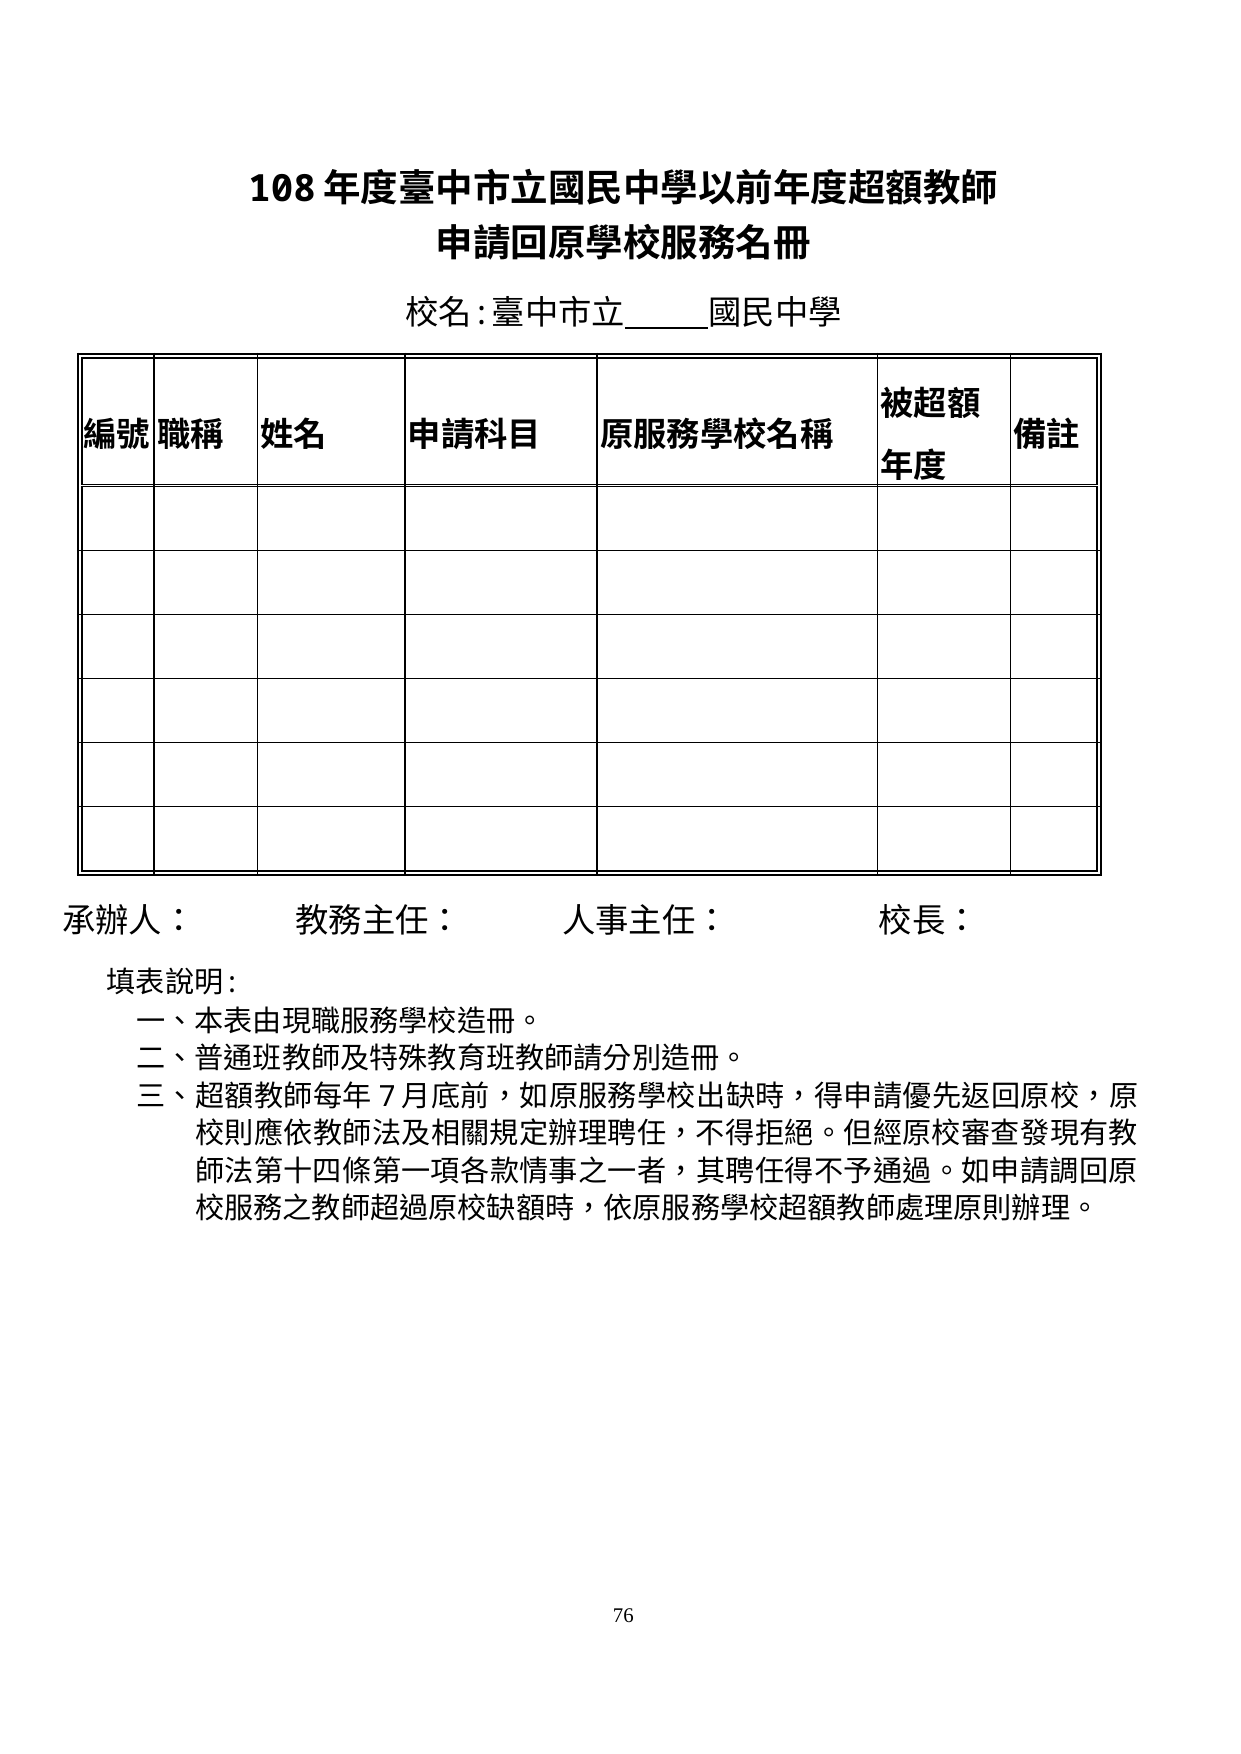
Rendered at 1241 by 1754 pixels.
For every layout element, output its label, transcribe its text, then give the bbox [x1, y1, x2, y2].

text 三、超額教師每年7月底前，如原服務學校出缺時，得申請優先返回原校，原校則應依教師法及相關規定辦理聘任，不得拒絕。但經原校審查發現有教師法第十四條第一項各款情事之一者，其聘任得不予通過。如申請調回原校服務之教師超過原校缺額時，依原服務學校超額教師處理原則辦理。 [136, 1076, 1140, 1226]
table_cell [83, 615, 153, 678]
table_cell [258, 807, 404, 870]
table_cell [878, 807, 1010, 870]
table_cell [1011, 551, 1096, 614]
table_cell [155, 487, 257, 549]
table_header 編號 [83, 359, 153, 484]
table_cell [406, 743, 596, 806]
text 二、普通班教師及特殊教育班教師請分別造冊。 [136, 1039, 1140, 1076]
table_cell [406, 807, 596, 870]
table_cell [258, 679, 404, 742]
table_cell [258, 487, 404, 549]
table_cell [258, 551, 404, 614]
table_cell [258, 615, 404, 678]
table_header 原服務學校名稱 [598, 359, 877, 484]
table_cell [155, 551, 257, 614]
table_cell [258, 743, 404, 806]
table_cell [598, 743, 877, 806]
table_cell [155, 679, 257, 742]
text 承辦人： 教務主任： 人事主任： 校長： [62, 876, 1175, 939]
table_cell [83, 551, 153, 614]
table_cell [598, 615, 877, 678]
table_cell [598, 679, 877, 742]
table_cell [1011, 615, 1096, 678]
table_cell [878, 487, 1010, 549]
table_cell [406, 551, 596, 614]
table_cell [155, 615, 257, 678]
table_cell [406, 679, 596, 742]
table_cell [878, 551, 1010, 614]
table_cell [598, 487, 877, 549]
text 一、本表由現職服務學校造冊。 [136, 1001, 1140, 1039]
table_cell [878, 679, 1010, 742]
table_cell [83, 679, 153, 742]
table_cell [598, 807, 877, 870]
table_cell [1011, 487, 1096, 549]
table_cell [406, 487, 596, 549]
table_header 姓名 [258, 359, 404, 484]
table_cell [155, 743, 257, 806]
text 填表說明: [106, 939, 1140, 1001]
text 108年度臺中市立國民中學以前年度超額教師 [106, 158, 1140, 212]
table_header 備註 [1011, 359, 1096, 484]
text 申請回原學校服務名冊 [106, 212, 1140, 267]
text 校名:臺中市立 國民中學 [106, 286, 1140, 334]
table_header 申請科目 [406, 359, 596, 484]
table_header 被超額年度 [878, 359, 1010, 484]
table_cell [83, 487, 153, 549]
table_cell [878, 615, 1010, 678]
table_cell [83, 807, 153, 870]
table_header 職稱 [155, 359, 257, 484]
table_cell [406, 615, 596, 678]
table_cell [1011, 807, 1096, 870]
table_cell [83, 743, 153, 806]
table_cell [1011, 743, 1096, 806]
table_cell [878, 743, 1010, 806]
table_cell [598, 551, 877, 614]
table_cell [1011, 679, 1096, 742]
table_cell [155, 807, 257, 870]
